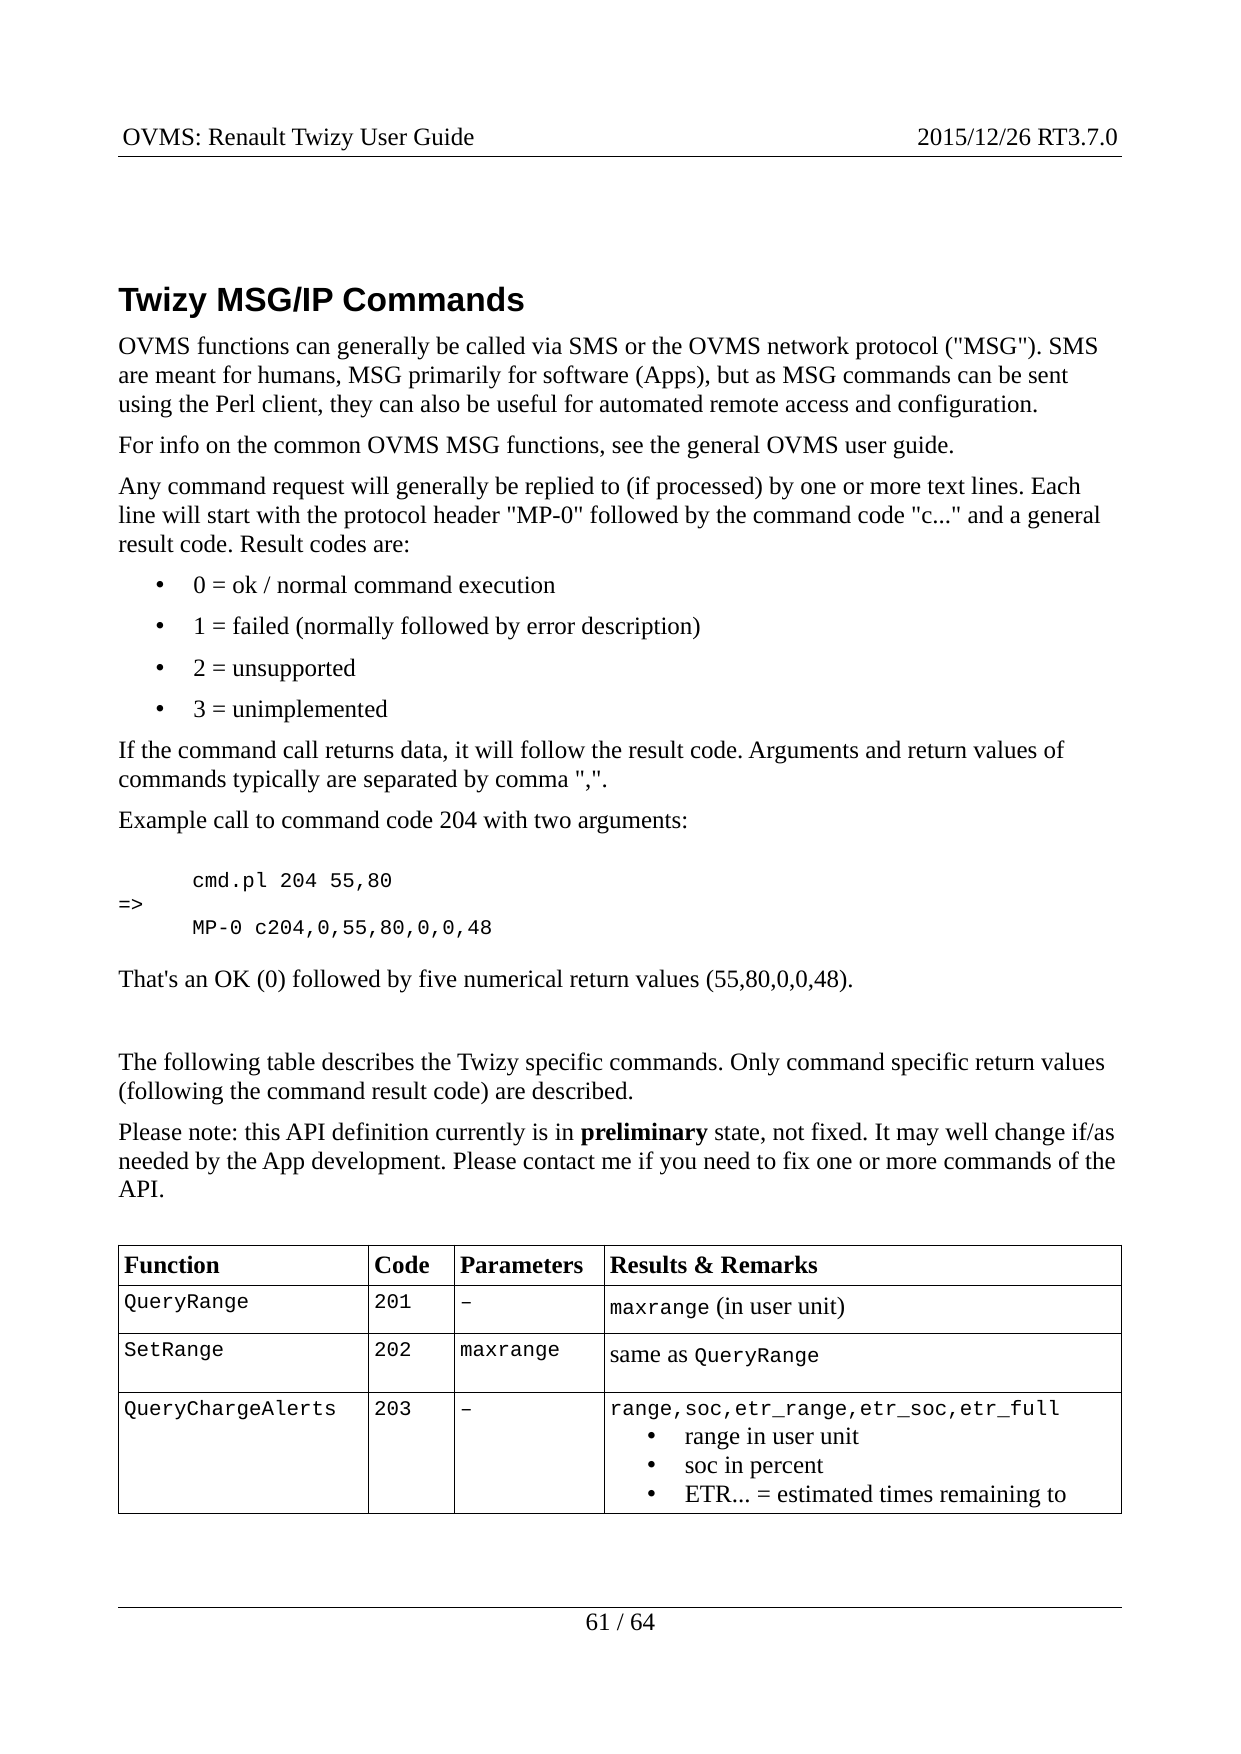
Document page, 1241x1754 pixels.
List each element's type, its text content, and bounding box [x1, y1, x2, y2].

table_cell maxrange [455, 1334, 604, 1392]
text MP-0 c204,0,55,80,0,0,48 [118, 917, 1122, 941]
text => [118, 894, 1122, 917]
table_cell – [455, 1286, 604, 1333]
table_cell SetRange [119, 1334, 368, 1392]
list 1 = failed (normally followed by error description) [156, 611, 1122, 640]
table_header Results & Remarks [605, 1246, 1121, 1285]
list 0 = ok / normal command execution [156, 570, 1122, 599]
table_cell – [455, 1393, 604, 1513]
text cmd.pl 204 55,80 [118, 870, 1122, 894]
list 3 = unimplemented [156, 694, 1122, 723]
table_cell same as QueryRange [605, 1334, 1121, 1392]
text That's an OK (0) followed by five numerical return values (55,80,0,0,48). [118, 964, 1122, 993]
table_cell 202 [369, 1334, 454, 1392]
table_header Code [369, 1246, 454, 1285]
table_cell QueryChargeAlerts [119, 1393, 368, 1513]
table_cell range,soc,etr_range,etr_soc,etr_full range in user unit soc in percent ETR... = estimated times remaining to [605, 1393, 1121, 1513]
table_header Function [119, 1246, 368, 1285]
text OVMS functions can generally be called via SMS or the OVMS network protocol ("MSG"). SMS are meant for humans, MSG primarily for software (Apps), but as MSG commands can be sent using the Perl client, they can also be useful for automated remote access and configuration. [118, 331, 1122, 418]
table_cell 203 [369, 1393, 454, 1513]
table_cell QueryRange [119, 1286, 368, 1333]
table_cell 201 [369, 1286, 454, 1333]
text The following table describes the Twizy specific commands. Only command specific return values (following the command result code) are described. [118, 1047, 1122, 1104]
text Any command request will generally be replied to (if processed) by one or more text lines. Each line will start with the protocol header "MP-0" followed by the command code "c..." and a general result code. Result codes are: [118, 471, 1122, 558]
table_header Parameters [455, 1246, 604, 1285]
text For info on the common OVMS MSG functions, see the general OVMS user guide. [118, 430, 1122, 459]
text Please note: this API definition currently is in preliminary state, not fixed. It may well change if/as needed by the App development. Please contact me if you need to fix one or more commands of the API. [118, 1117, 1122, 1203]
text If the command call returns data, it will follow the result code. Arguments and return values of commands typically are separated by comma ",". [118, 735, 1122, 793]
table_cell maxrange (in user unit) [605, 1286, 1121, 1333]
list 2 = unsupported [156, 653, 1122, 681]
text Example call to command code 204 with two arguments: [118, 805, 1122, 834]
subtitle Twizy MSG/IP Commands [118, 280, 1122, 319]
